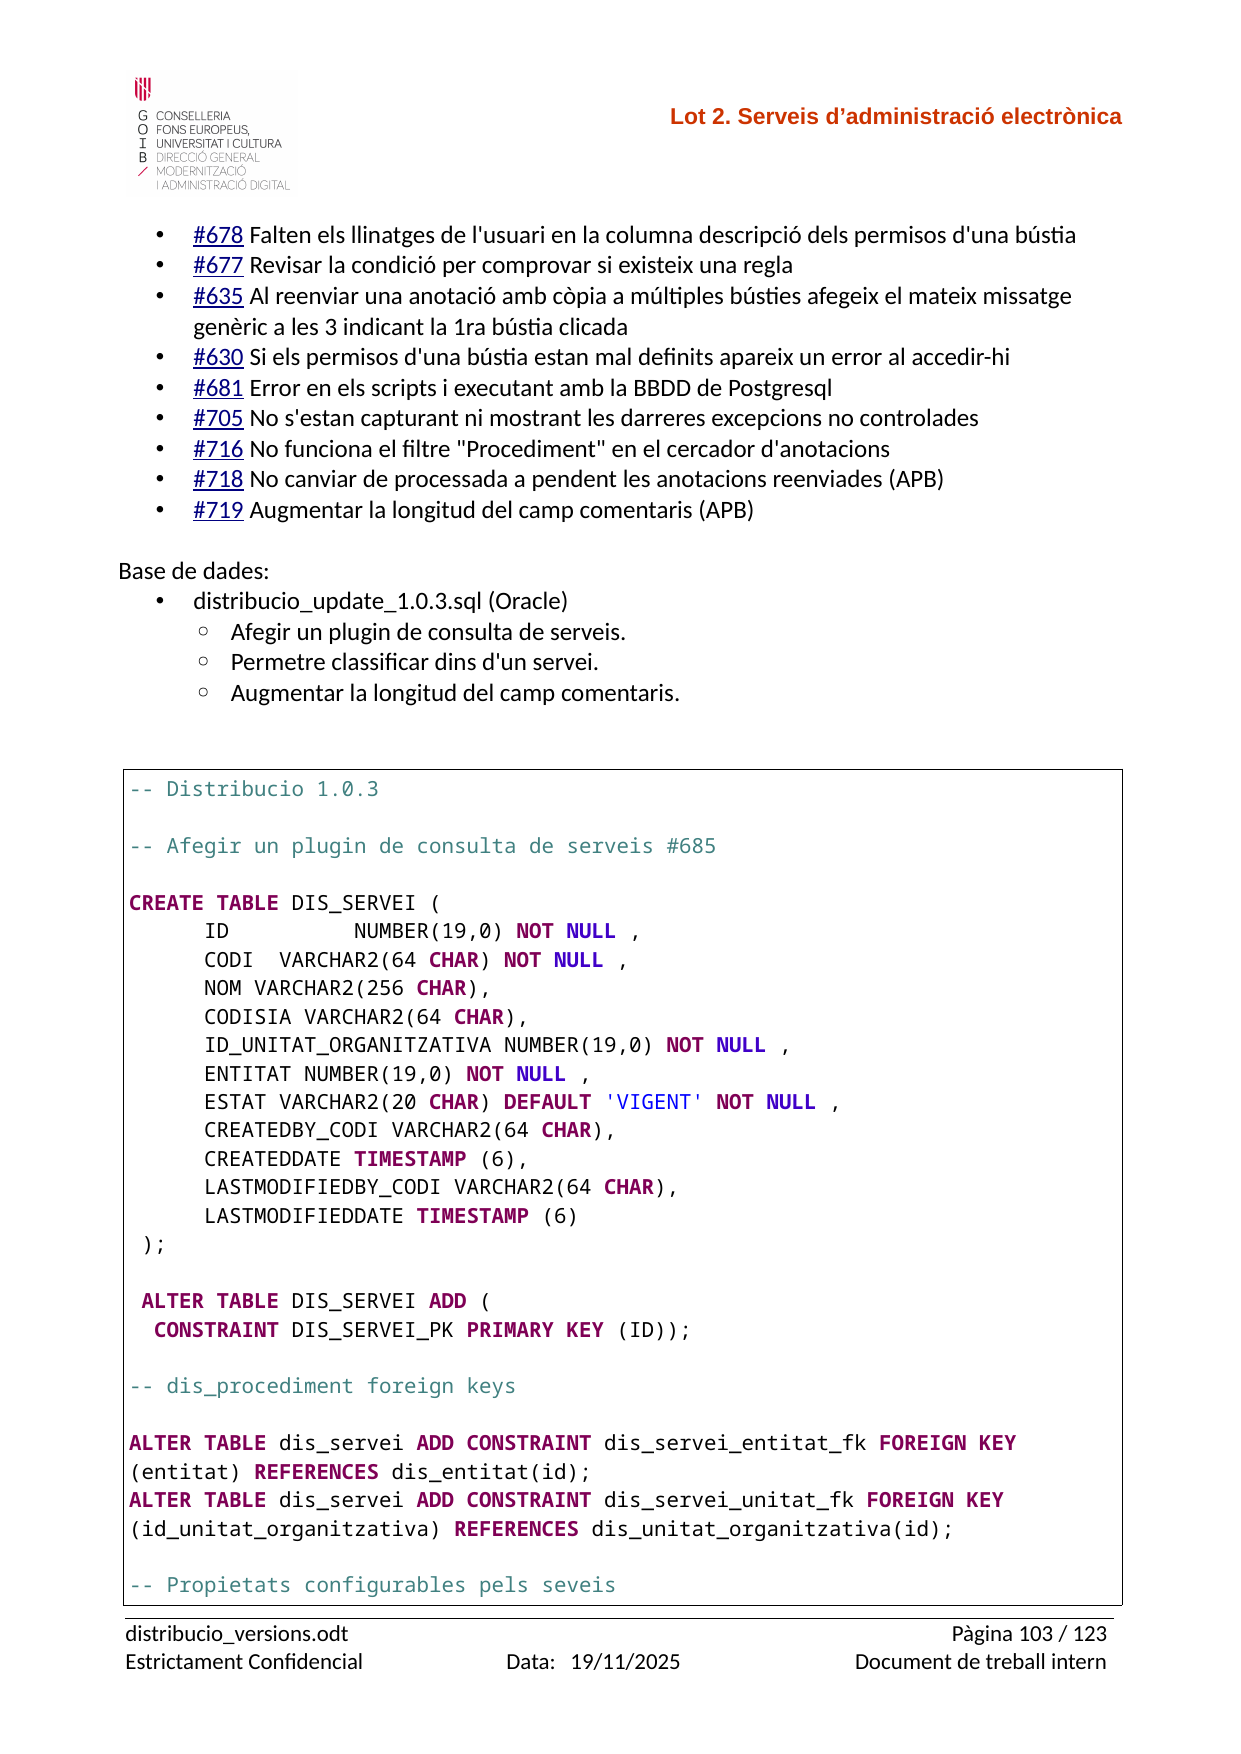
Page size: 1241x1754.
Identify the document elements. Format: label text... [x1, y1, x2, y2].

list #677 Revisar la condició per comprovar si existeix una regla [156, 250, 1122, 280]
list Permetre classificar dins d'un servei. [193, 646, 1122, 677]
table_header -- Distribucio 1.0.3 -- Afegir un plugin de consulta de serveis #685 CREATE TABLE DIS_SERVEI ( ID NUMBER(19,0) NOT NULL , CODI VARCHAR2(64 CHAR) NOT NULL , NOM VARCHAR2(256 CHAR), CODISIA VARCHAR2(64 CHAR), ID_UNITAT_ORGANITZATIVA NUMBER(19,0) NOT NULL , ENTITAT NUMBER(19,0) NOT NULL , ESTAT VARCHAR2(20 CHAR) DEFAULT 'VIGENT' NOT NULL , CREATEDBY_CODI VARCHAR2(64 CHAR), CREATEDDATE TIMESTAMP (6), LASTMODIFIEDBY_CODI VARCHAR2(64 CHAR), LASTMODIFIEDDATE TIMESTAMP (6) ); ALTER TABLE DIS_SERVEI ADD ( CONSTRAINT DIS_SERVEI_PK PRIMARY KEY (ID)); -- dis_procediment foreign keys ALTER TABLE dis_servei ADD CONSTRAINT dis_servei_entitat_fk FOREIGN KEY (entitat) REFERENCES dis_entitat(id); ALTER TABLE dis_servei ADD CONSTRAINT dis_servei_unitat_fk FOREIGN KEY (id_unitat_organitzativa) REFERENCES dis_unitat_organitzativa(id); -- Propietats configurables pels seveis [124, 770, 1122, 1605]
list #678 Falten els llinatges de l'usuari en la columna descripció dels permisos d'una bústia [156, 219, 1122, 250]
picture [126, 70, 299, 197]
list #705 No s'estan capturant ni mostrant les darreres excepcions no controlades [156, 402, 1122, 433]
list #681 Error en els scripts i executant amb la BBDD de Postgresql [156, 372, 1122, 402]
list #718 No canviar de processada a pendent les anotacions reenviades (APB) [156, 463, 1122, 494]
list #630 Si els permisos d'una bústia estan mal definits apareix un error al accedir-hi [156, 341, 1122, 372]
list Afegir un plugin de consulta de serveis. [193, 616, 1122, 646]
text Base de dades: [118, 555, 1122, 585]
list Augmentar la longitud del camp comentaris. [193, 677, 1122, 707]
list #635 Al reenviar una anotació amb còpia a múltiples bústies afegeix el mateix missatge genèric a les 3 indicant la 1ra bústia clicada [156, 280, 1122, 341]
list #719 Augmentar la longitud del camp comentaris (APB) [156, 494, 1122, 524]
list #716 No funciona el filtre "Procediment" en el cercador d'anotacions [156, 433, 1122, 463]
list distribucio_update_1.0.3.sql (Oracle) [156, 585, 1122, 616]
